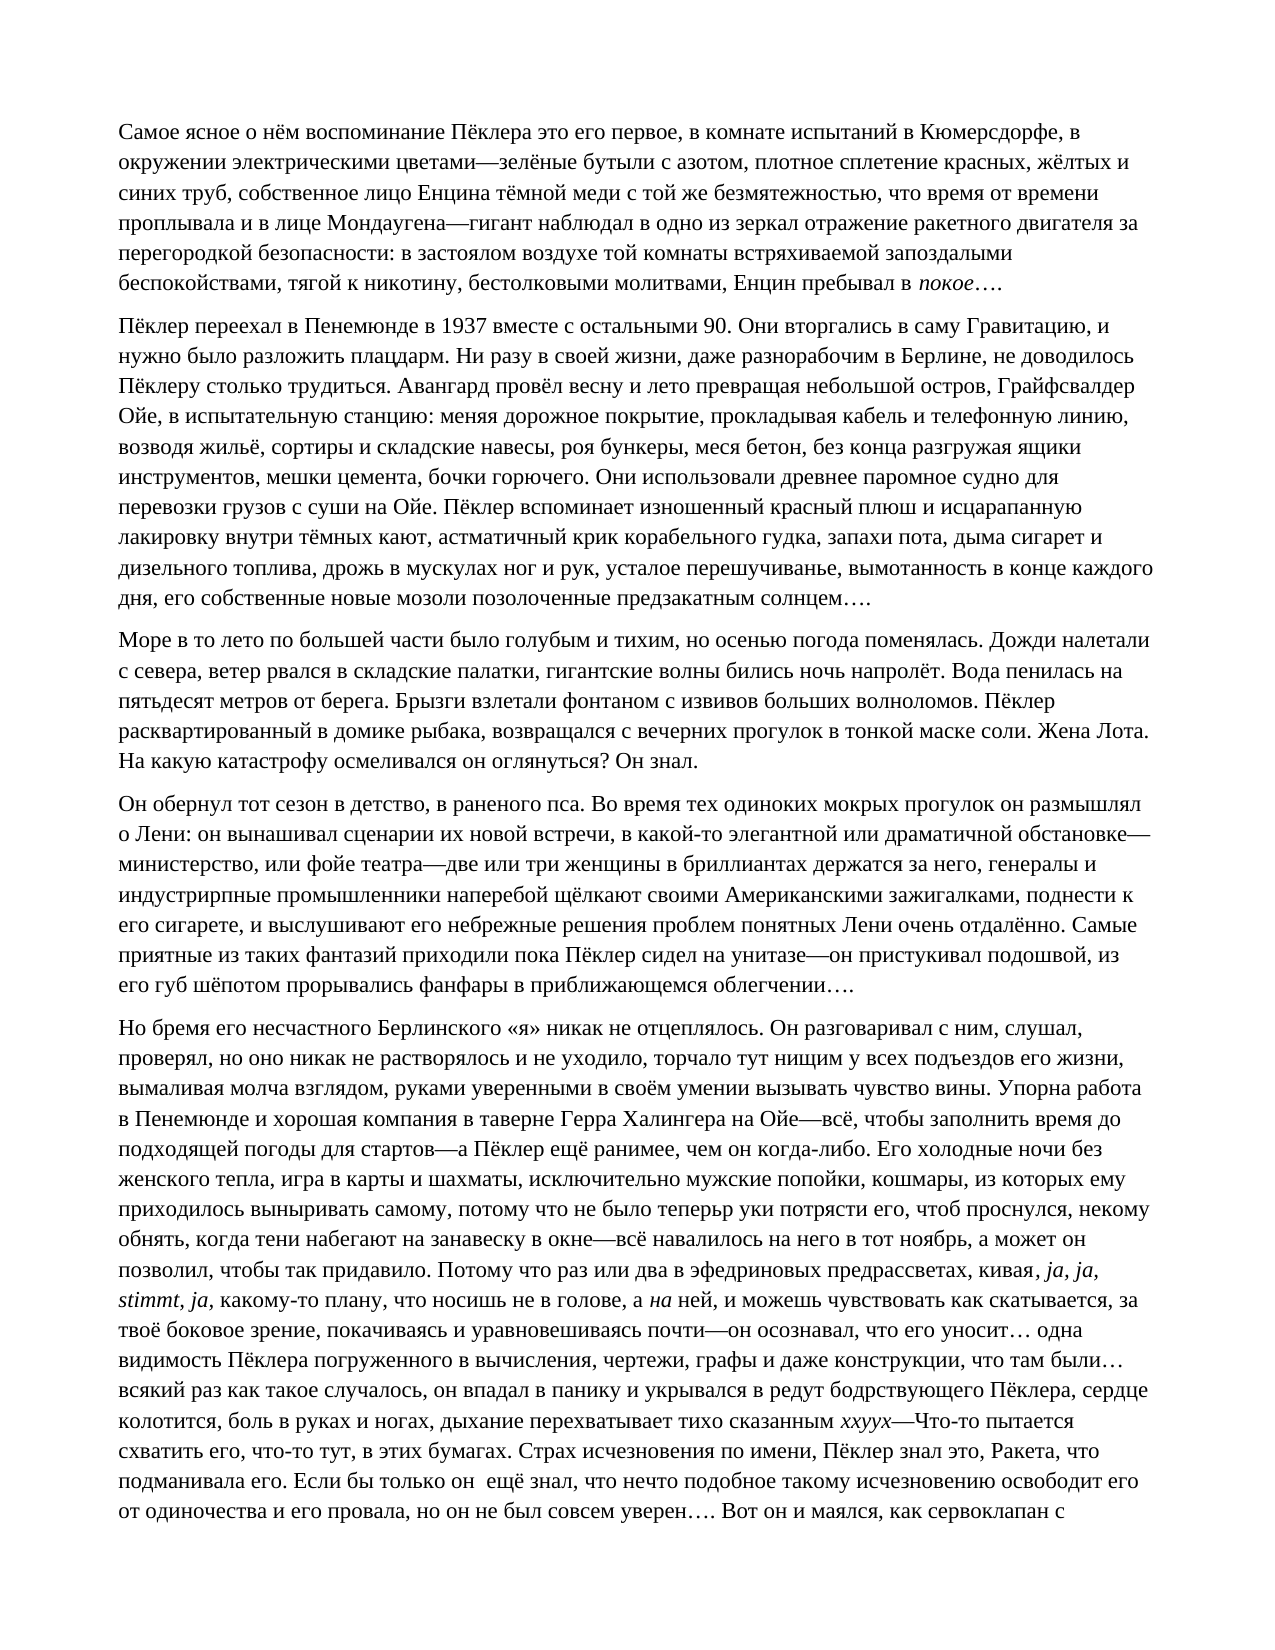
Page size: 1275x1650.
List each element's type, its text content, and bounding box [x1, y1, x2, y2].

text Пёклер переехал в Пенемюнде в 1937 вместе с остальными 90. Они вторгались в саму Гравитацию, и нужно было разложить плацдарм. Ни разу в своей жизни, даже разнорабочим в Берлине, не доводилось Пёклеру столько трудиться. Авангард провёл весну и лето превращая небольшой остров, Грайфсвалдер Ойе, в испытательную станцию: меняя дорожное покрытие, прокладывая кабель и телефонную линию, возводя жильё, сортиры и складские навесы, роя бункеры, меся бетон, без конца разгружая ящики инструментов, мешки цемента, бочки горючего. Они использовали древнее паромное судно для перевозки грузов с суши на Ойе. Пёклер вспоминает изношенный красный плюш и исцарапанную лакировку внутри тёмных кают, астматичный крик корабельного гудка, запахи пота, дыма сигарет и дизельного топлива, дрожь в мускулах ног и рук, усталое перешучиванье, вымотанность в конце каждого дня, его собственные новые мозоли позолоченные предзакатным солнцем…. [118, 312, 1157, 610]
text Море в то лето по большей части было голубым и тихим, но осенью погода поменялась. Дожди налетали с севера, ветер рвался в складские палатки, гигантские волны бились ночь напролёт. Вода пенилась на пятьдесят метров от берега. Брызги взлетали фонтаном с извивов больших волноломов. Пёклер расквартированный в домике рыбака, возвращался с вечерних прогулок в тонкой маске соли. Жена Лота. На какую катастрофу осмеливался он оглянуться? Он знал. [118, 626, 1157, 774]
text Самое ясное о нём воспоминание Пёклера это его первое, в комнате испытаний в Кюмерсдорфе, в окружении электрическими цветами—зелёные бутыли с азотом, плотное сплетение красных, жёлтых и синих труб, собственное лицо Енцина тёмной меди с той же безмятежностью, что время от времени проплывала и в лице Мондаугена—гигант наблюдал в одно из зеркал отражение ракетного двигателя за перегородкой безопасности: в застоялом воздухе той комнаты встряхиваемой запоздалыми беспокойствами, тягой к никотину, бестолковыми молитвами, Енцин пребывал в покое…. [118, 118, 1157, 296]
text Но бремя его несчастного Берлинского «я» никак не отцеплялось. Он разговаривал с ним, слушал, проверял, но оно никак не растворялось и не уходило, торчало тут нищим у всех подъездов его жизни, вымаливая молча взглядом, руками уверенными в своём умении вызывать чувство вины. Упорна работа в Пенемюнде и хорошая компания в таверне Герра Халингера на Ойе—всё, чтобы заполнить время до подходящей погоды для стартов—а Пёклер ещё ранимее, чем он когда-либо. Его холодные ночи без женского тепла, игра в карты и шахматы, исключительно мужские попойки, кошмары, из которых ему приходилось выныривать самому, потому что не было теперьр уки потрясти его, чтоб проснулся, некому обнять, когда тени набегают на занавеску в окне—всё навалилось на него в тот ноябрь, а может он позволил, чтобы так придавило. Потому что раз или два в эфедриновых предрассветах, кивая, ja, ja, stimmt, ja, какому-то плану, что носишь не в голове, а на ней, и можешь чувствовать как скатывается, за твоё боковое зрение, покачиваясь и уравновешиваясь почти—он осознавал, что его уносит… одна видимость Пёклера погруженного в вычисления, чертежи, графы и даже конструкции, что там были… всякий раз как такое случалось, он впадал в панику и укрывался в редут бодрствующего Пёклера, сердце колотится, боль в руках и ногах, дыхание перехватывает тихо сказанным ххуух—Что-то пытается схватить его, что-то тут, в этих бумагах. Страх исчезновения по имени, Пёклер знал это, Ракета, что подманивала его. Если бы только он ещё знал, что нечто подобное такому исчезновению освободит его от одиночества и его провала, но он не был совсем уверен…. Вот он и маялся, как сервоклапан с [118, 1014, 1157, 1524]
text Он обернул тот сезон в детство, в раненого пса. Во время тех одиноких мокрых прогулок он размышлял о Лени: он вынашивал сценарии их новой встречи, в какой-то элегантной или драматичной обстановке—министерство, или фойе театра—две или три женщины в бриллиантах держатся за него, генералы и индустрирпные промышленники наперебой щёлкают своими Американскими зажигалками, поднести к его сигарете, и выслушивают его небрежные решения проблем понятных Лени очень отдалённо. Самые приятные из таких фантазий приходили пока Пёклер сидел на унитазе—он пристукивал подошвой, из его губ шёпотом прорывались фанфары в приближающемся облегчении…. [118, 790, 1157, 998]
